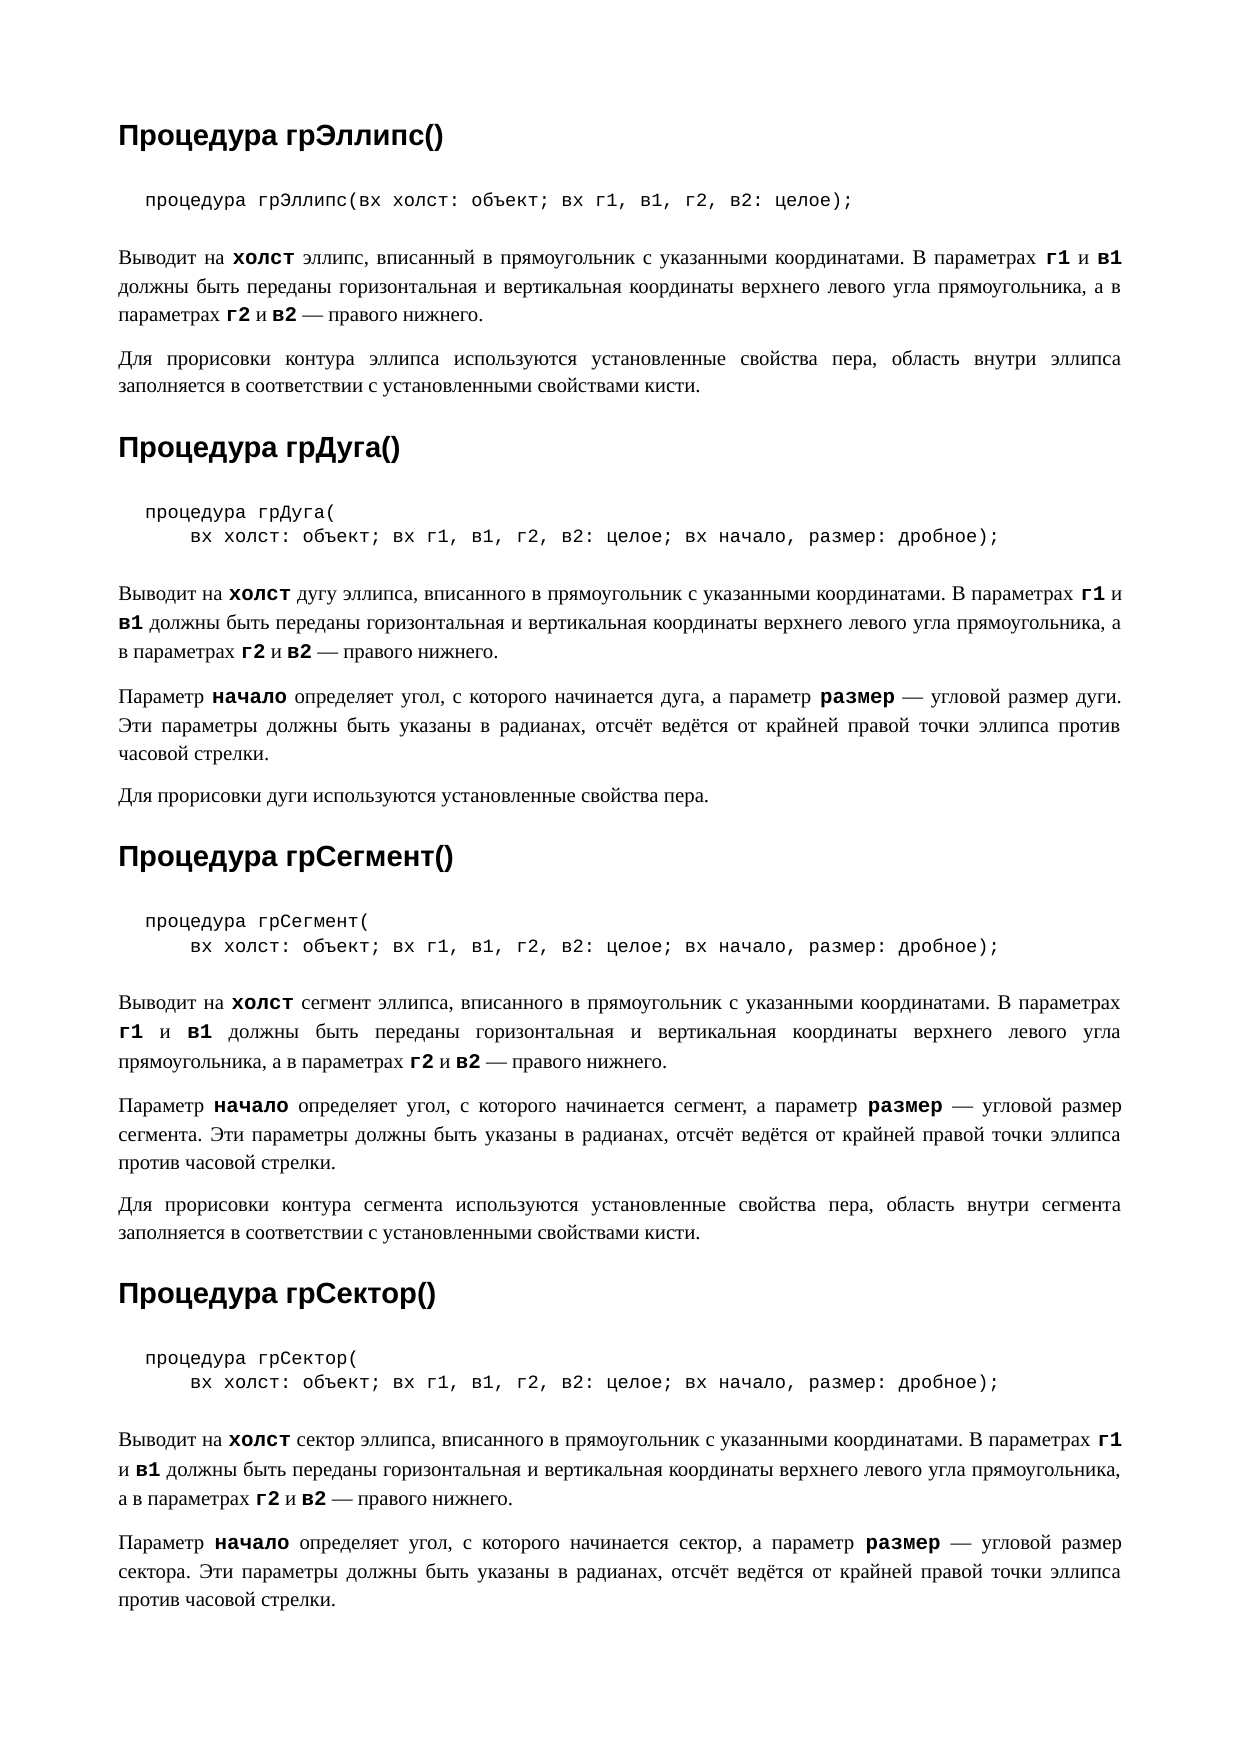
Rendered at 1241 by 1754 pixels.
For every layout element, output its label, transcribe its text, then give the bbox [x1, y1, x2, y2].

text процедура грСектор( вх холст: объект; вх г1, в1, г2, в2: целое; вх начало, размер: дробное); [136, 1340, 1104, 1403]
text Выводит на холст сегмент эллипса, вписанного в прямоугольник с указанными координатами. В параметрах г1 и в1 должны быть переданы горизонтальная и вертикальная координаты верхнего левого угла прямоугольника, а в параметрах г2 и в2 — правого нижнего. [118, 990, 1122, 1074]
text Параметр начало определяет угол, с которого начинается дуга, а параметр размер — угловой размер дуги. Эти параметры должны быть указаны в радианах, отсчёт ведётся от крайней правой точки эллипса против часовой стрелки. [118, 683, 1122, 764]
text Для прорисовки дуги используются установленные свойства пера. [118, 783, 1122, 807]
text Для прорисовки контура эллипса используются установленные свойства пера, область внутри эллипса заполняется в соответствии с установленными свойствами кисти. [118, 346, 1122, 397]
subtitle Процедура грДуга() [118, 430, 1122, 463]
text Параметр начало определяет угол, с которого начинается сегмент, а параметр размер — угловой размер сегмента. Эти параметры должны быть указаны в радианах, отсчёт ведётся от крайней правой точки эллипса против часовой стрелки. [118, 1093, 1122, 1174]
text процедура грЭллипс(вх холст: объект; вх г1, в1, г2, в2: целое); [136, 182, 1104, 221]
subtitle Процедура грСектор() [118, 1276, 1122, 1310]
text Для прорисовки контура сегмента используются установленные свойства пера, область внутри сегмента заполняется в соответствии с установленными свойствами кисти. [118, 1192, 1122, 1244]
text Параметр начало определяет угол, с которого начинается сектор, а параметр размер — угловой размер сектора. Эти параметры должны быть указаны в радианах, отсчёт ведётся от крайней правой точки эллипса против часовой стрелки. [118, 1530, 1122, 1611]
subtitle Процедура грЭллипс() [118, 118, 1122, 152]
subtitle Процедура грСегмент() [118, 839, 1122, 873]
text Выводит на холст сектор эллипса, вписанного в прямоугольник с указанными координатами. В параметрах г1 и в1 должны быть переданы горизонтальная и вертикальная координаты верхнего левого угла прямоугольника, а в параметрах г2 и в2 — правого нижнего. [118, 1427, 1122, 1511]
text процедура грСегмент( вх холст: объект; вх г1, в1, г2, в2: целое; вх начало, размер: дробное); [136, 903, 1104, 966]
text процедура грДуга( вх холст: объект; вх г1, в1, г2, в2: целое; вх начало, размер: дробное); [136, 494, 1104, 557]
text Выводит на холст дугу эллипса, вписанного в прямоугольник с указанными координатами. В параметрах г1 и в1 должны быть переданы горизонтальная и вертикальная координаты верхнего левого угла прямоугольника, а в параметрах г2 и в2 — правого нижнего. [118, 581, 1122, 665]
text Выводит на холст эллипс, вписанный в прямоугольник с указанными координатами. В параметрах г1 и в1 должны быть переданы горизонтальная и вертикальная координаты верхнего левого угла прямоугольника, а в параметрах г2 и в2 — правого нижнего. [118, 244, 1122, 327]
